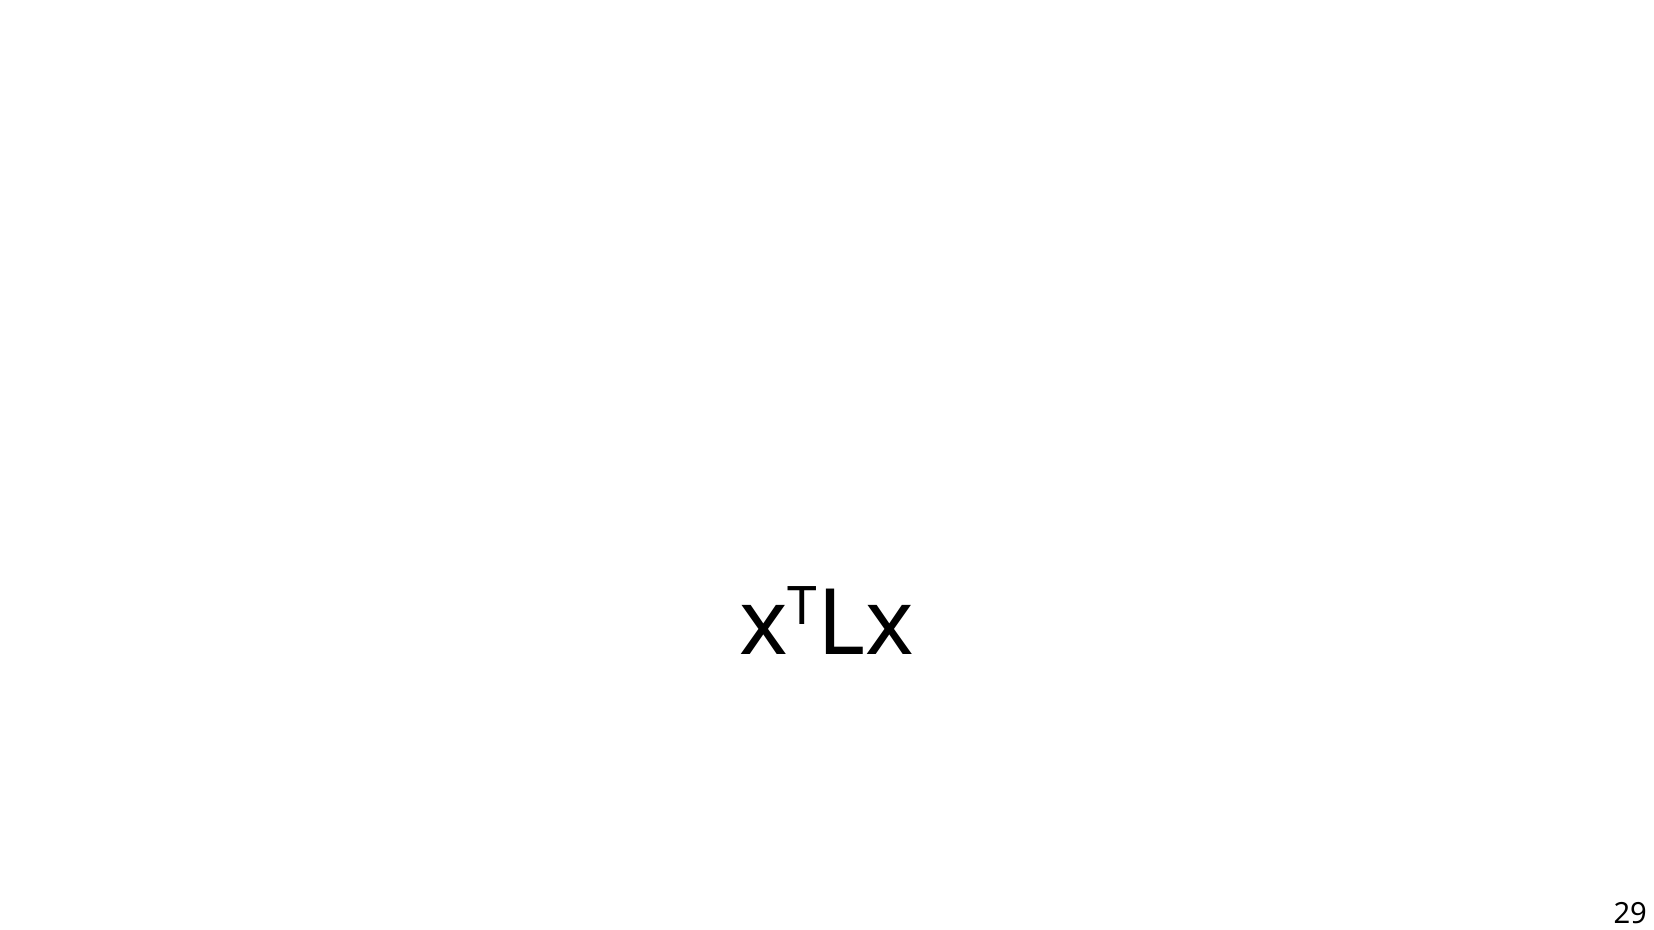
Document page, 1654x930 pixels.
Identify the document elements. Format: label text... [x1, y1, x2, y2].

title xTLx [82, 515, 1571, 724]
